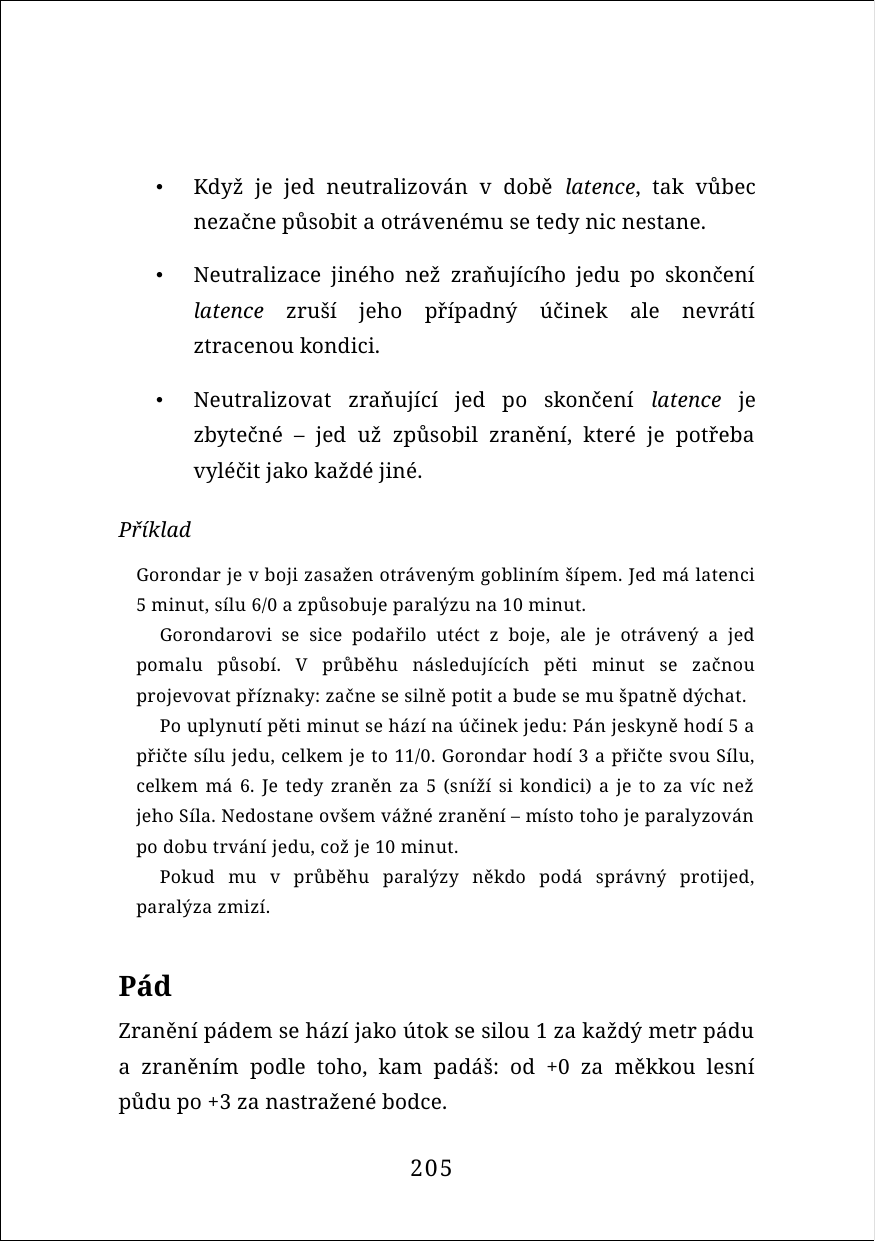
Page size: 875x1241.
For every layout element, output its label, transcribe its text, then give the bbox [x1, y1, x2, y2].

text Gorondar je v boji zasažen otráveným gobliním šípem. Jed má latenci 5 minut, sílu 6/0 a způsobuje paralýzu na 10 minut. Gorondarovi se sice podařilo utéct z boje, ale je otrávený a jed pomalu působí. V průběhu následujících pěti minut se začnou projevovat příznaky: začne se silně potit a bude se mu špatně dýchat. Po uplynutí pěti minut se hází na účinek jedu: Pán jeskyně hodí 5 a přičte sílu jedu, celkem je to 11/0. Gorondar hodí 3 a přičte svou Sílu, celkem má 6. Je tedy zraněn za 5 (sníží si kondici) a je to za víc než jeho Síla. Nedostane ovšem vážné zranění – místo toho je paralyzován po dobu trvání jedu, což je 10 minut. Pokud mu v průběhu paralýzy někdo podá správný protijed, paralýza zmizí. [136, 562, 756, 919]
text Příklad [118, 515, 756, 543]
text Zranění pádem se hází jako útok se silou 1 za každý metr pádu a zraněním podle toho, kam padáš: od +0 za měkkou lesní půdu po +3 za nastražené bodce. [118, 1016, 756, 1116]
list Neutralizace jiného než zraňujícího jedu po skončení latence zruší jeho případný účinek ale nevrátí ztracenou kondici. [156, 261, 756, 360]
list Když je jed neutralizován v době latence, tak vůbec nezačne působit a otrávenému se tedy nic nestane. [156, 172, 756, 236]
list Neutralizovat zraňující jed po skončení latence je zbytečné – jed už způsobil zranění, které je potřeba vyléčit jako každé jiné. [156, 385, 756, 484]
subtitle Pád [118, 966, 756, 1004]
